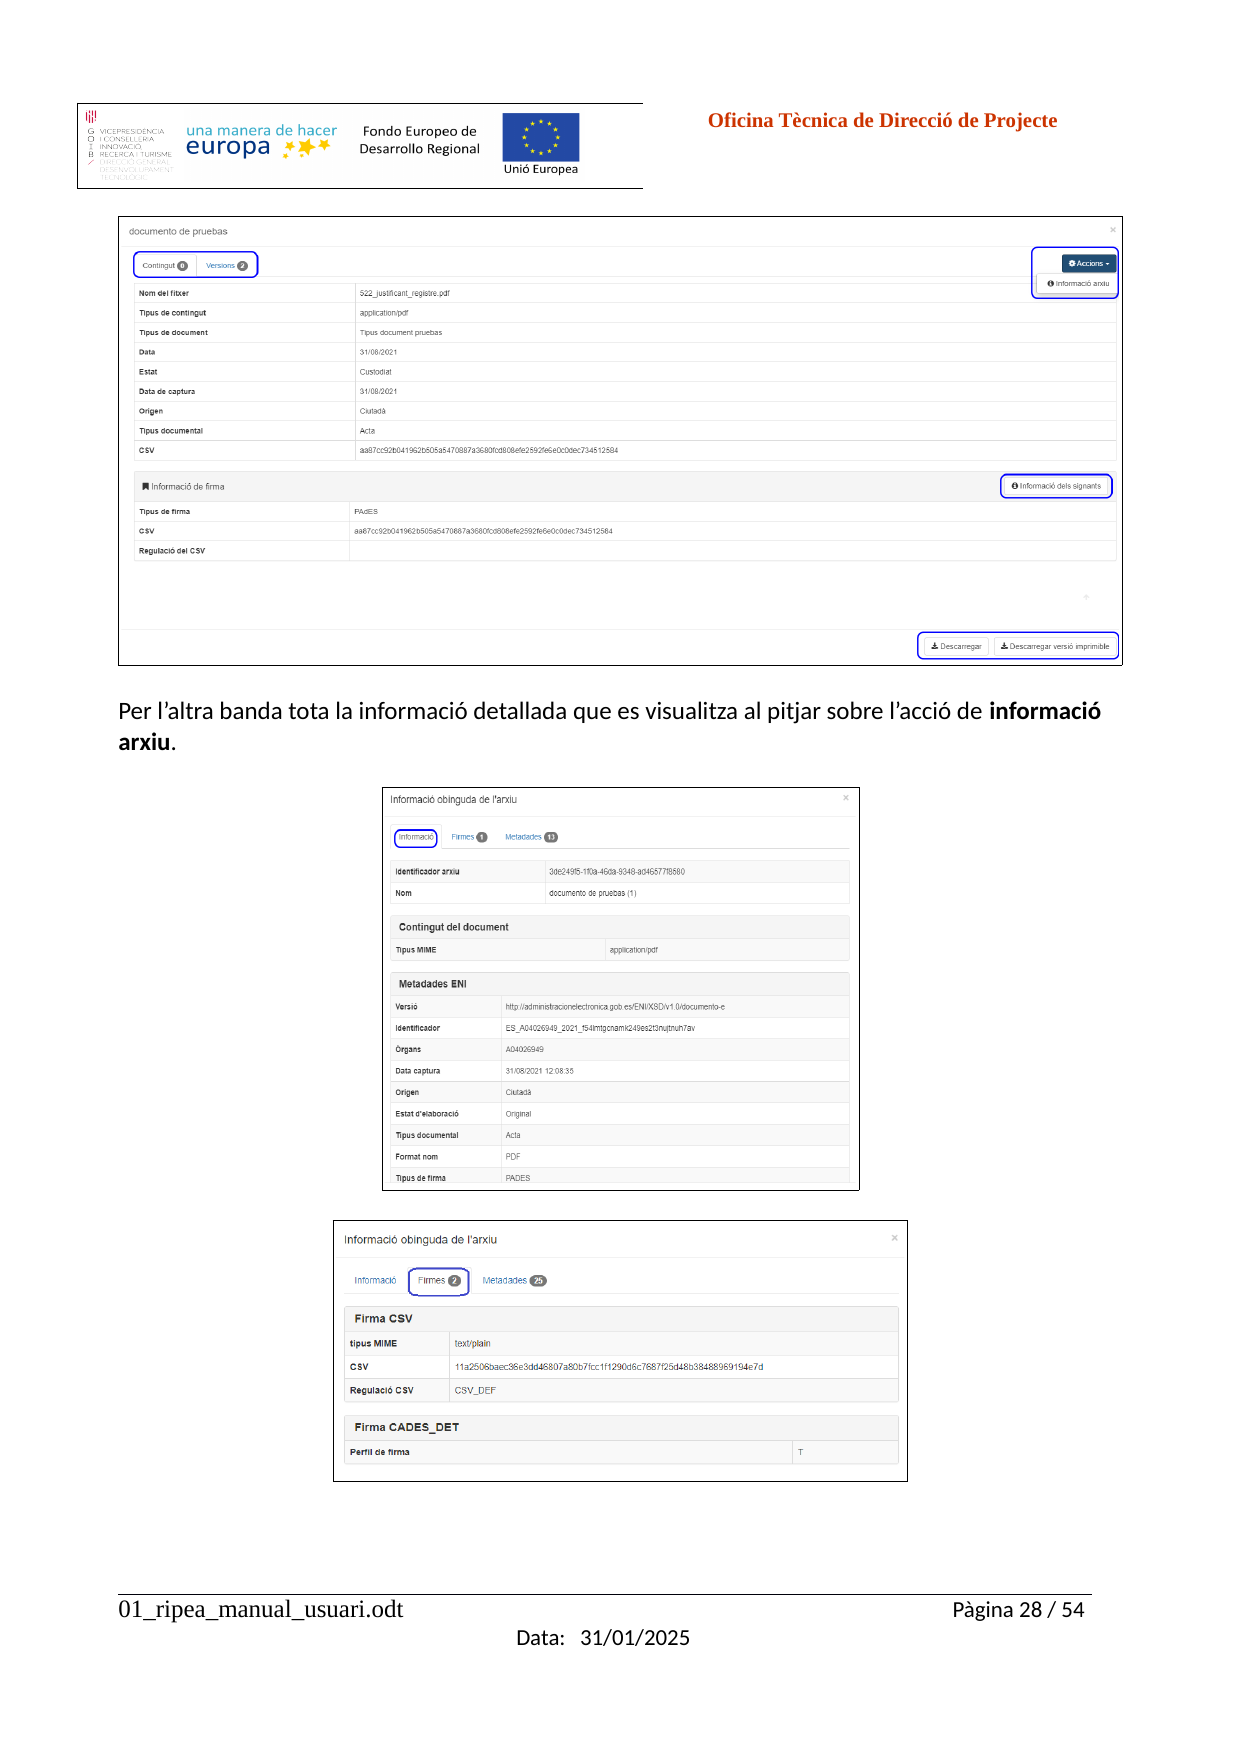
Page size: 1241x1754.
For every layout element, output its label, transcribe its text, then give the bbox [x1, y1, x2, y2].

picture [82, 108, 178, 182]
picture [384, 790, 856, 1187]
picture [335, 1223, 905, 1479]
picture [184, 108, 585, 182]
text Per l’altra banda tota la informació detallada que es visualitza al pitjar sobre l’acció de informació arxiu. [118, 696, 1122, 757]
picture [121, 219, 1119, 662]
